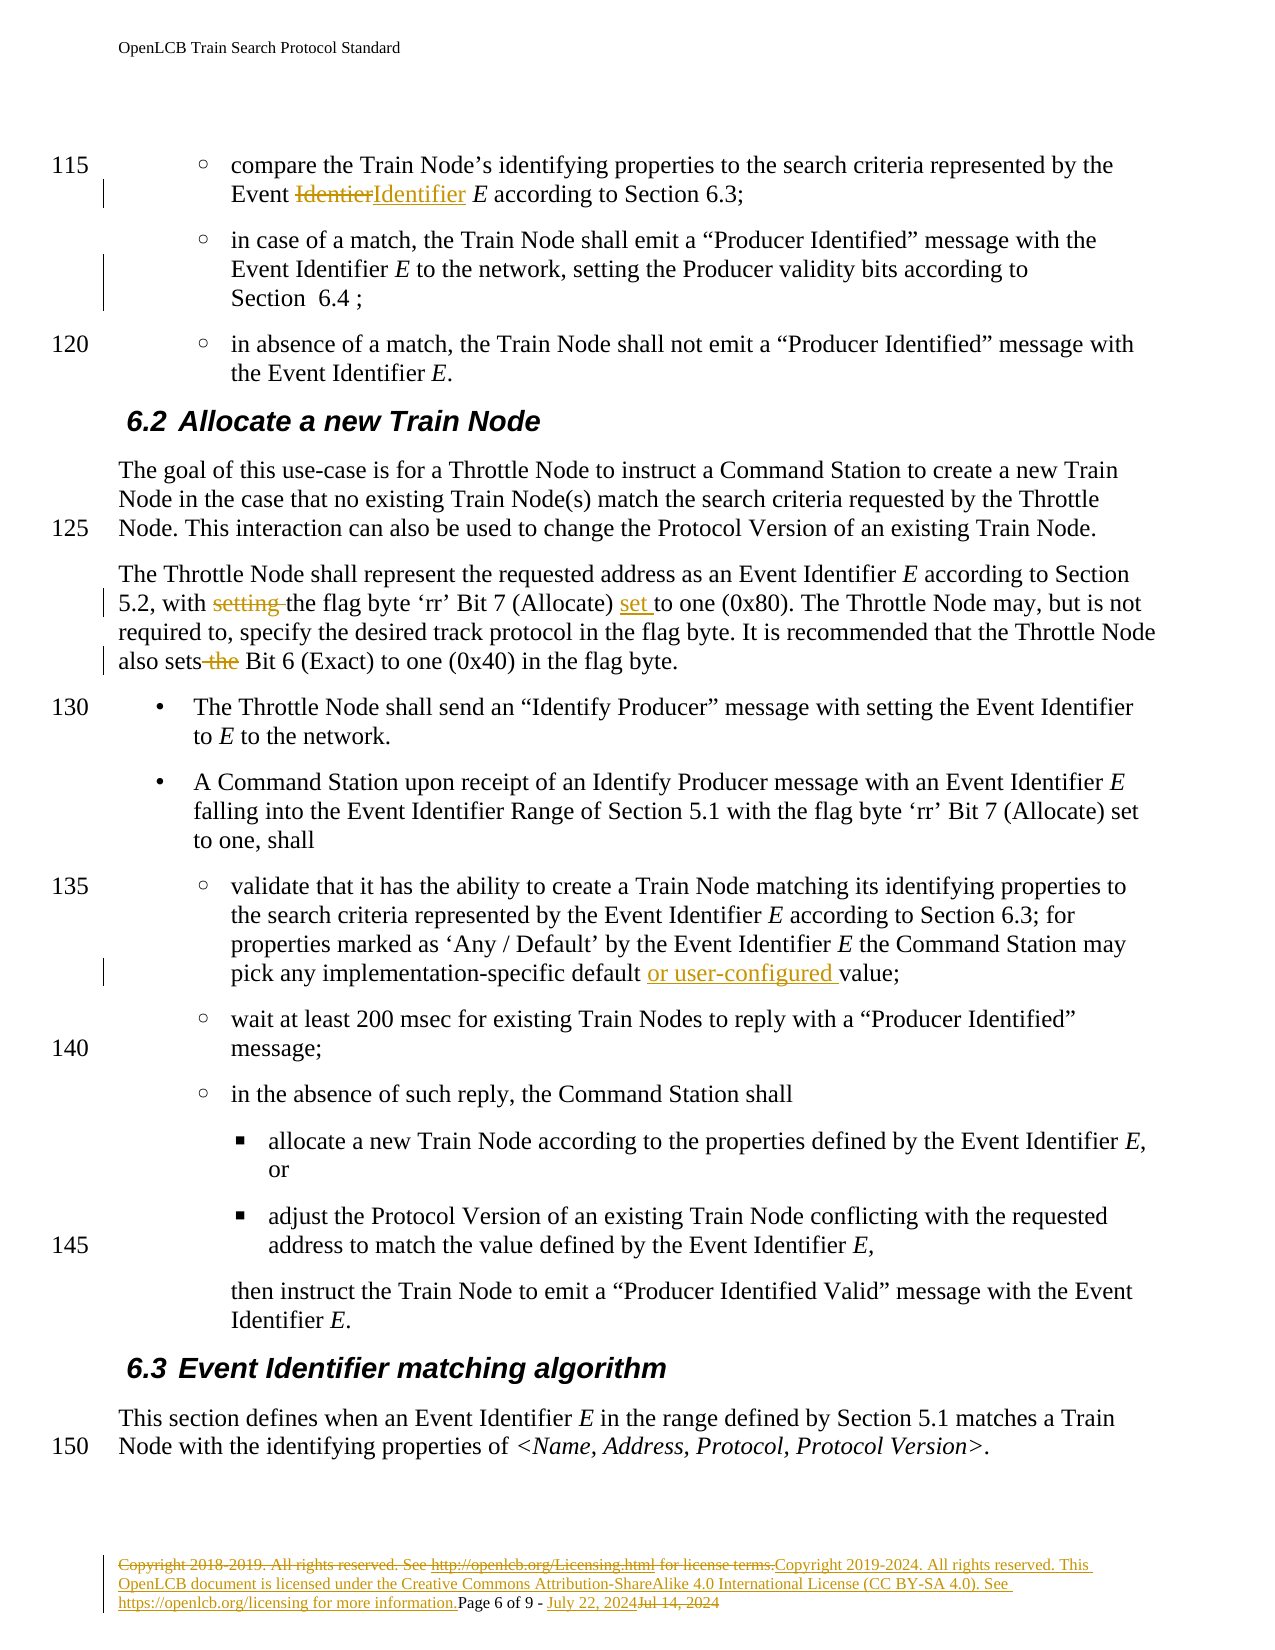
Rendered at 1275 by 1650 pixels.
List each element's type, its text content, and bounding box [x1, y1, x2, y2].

list wait at least 200 msec for existing Train Nodes to reply with a “Producer Identified” message; [193, 1004, 1157, 1062]
list in absence of a match, the Train Node shall not emit a “Producer Identified” message with the Event Identifier E. [193, 329, 1157, 387]
list allocate a new Train Node according to the properties defined by the Event Identifier E, or [231, 1126, 1157, 1183]
text The goal of this use-case is for a Throttle Node to instruct a Command Station to create a new Train Node in the case that no existing Train Node(s) match the search criteria requested by the Throttle Node. This interaction can also be used to change the Protocol Version of an existing Train Node. [118, 456, 1157, 542]
list adjust the Protocol Version of an existing Train Node conflicting with the requested address to match the value defined by the Event Identifier E, [231, 1201, 1157, 1258]
text This section defines when an Event Identifier E in the range defined by Section 5.1 matches a Train Node with the identifying properties of <Name, Address, Protocol, Protocol Version>. [118, 1403, 1157, 1460]
list The Throttle Node shall send an “Identify Producer” message with setting the Event Identifier to E to the network. [156, 692, 1157, 750]
text then instruct the Train Node to emit a “Producer Identified Valid” message with the Event Identifier E. [231, 1276, 1157, 1334]
list A Command Station upon receipt of an Identify Producer message with an Event Identifier E falling into the Event Identifier Range of Section 5.1 with the flag byte ‘rr’ Bit 7 (Allocate) set to one, shall [156, 767, 1157, 854]
subtitle Allocate a new Train Node [118, 404, 1157, 438]
subtitle Event Identifier matching algorithm [118, 1351, 1157, 1385]
list in case of a match, the Train Node shall emit a “Producer Identified” message with the Event Identifier E to the network, setting the Producer validity bits according to Section 6.4 ; [193, 225, 1157, 311]
list validate that it has the ability to create a Train Node matching its identifying properties to the search criteria represented by the Event Identifier E according to Section 6.3; for properties marked as ‘Any / Default’ by the Event Identifier E the Command Station may pick any implementation-specific default or user-configured value; [193, 871, 1157, 986]
list compare the Train Node’s identifying properties to the search criteria represented by the Event Identifier E according to Section 6.3; [193, 150, 1157, 207]
list in the absence of such reply, the Command Station shall [193, 1079, 1157, 1108]
text The Throttle Node shall represent the requested address as an Event Identifier E according to Section 5.2, with the flag byte ‘rr’ Bit 7 (Allocate) set to one (0x80). The Throttle Node may, but is not required to, specify the desired track protocol in the flag byte. It is recommended that the Throttle Node also sets Bit 6 (Exact) to one (0x40) in the flag byte. [118, 559, 1157, 674]
